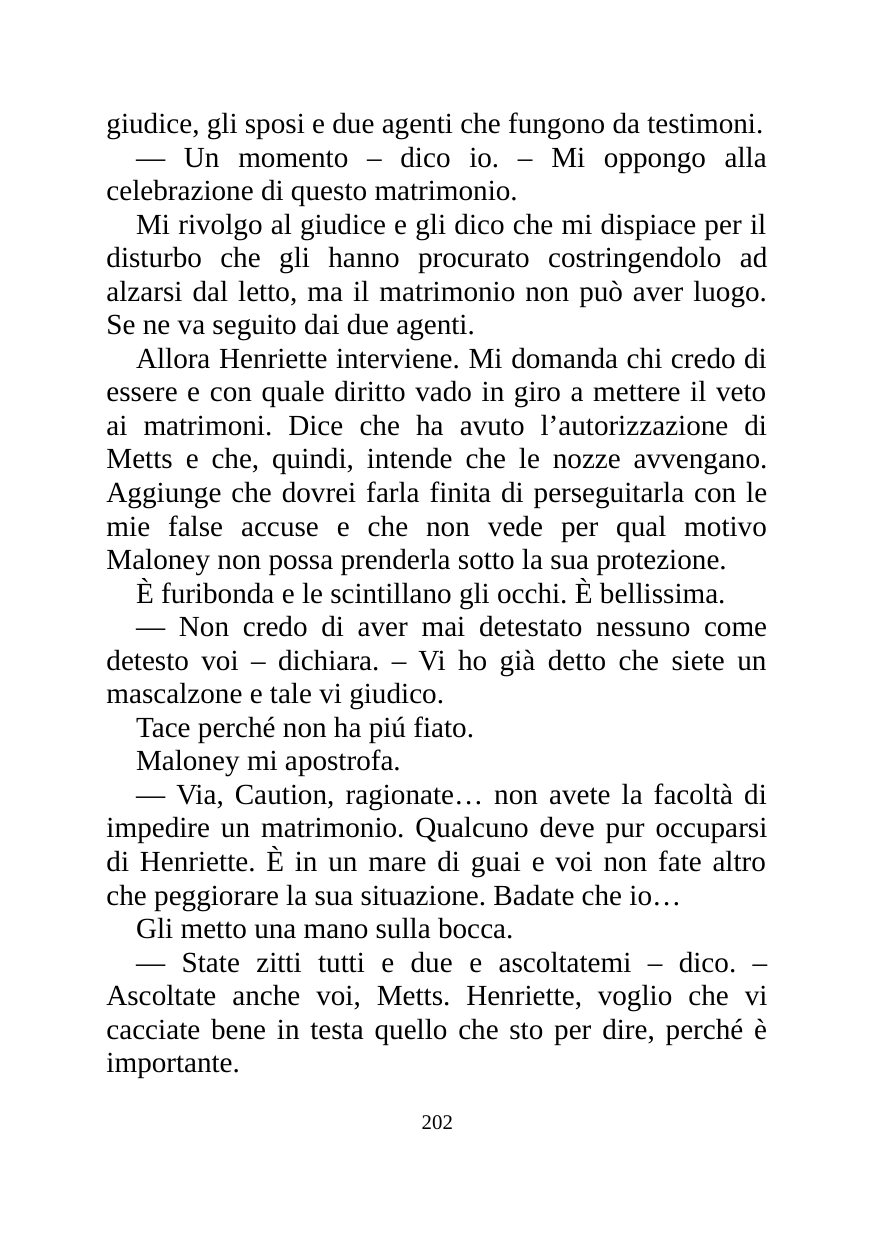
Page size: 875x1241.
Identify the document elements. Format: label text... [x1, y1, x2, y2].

text Tace perché non ha piú fiato. [106, 710, 768, 743]
text È furibonda e le scintillano gli occhi. È bellissima. [106, 576, 768, 609]
text Maloney mi apostrofa. [106, 743, 768, 777]
text — Non credo di aver mai detestato nessuno come detesto voi – dichiara. – Vi ho già detto che siete un mascalzone e tale vi giudico. [106, 609, 768, 710]
text Allora Henriette interviene. Mi domanda chi credo di essere e con quale diritto vado in giro a mettere il veto ai matrimoni. Dice che ha avuto l’autorizzazione di Metts e che, quindi, intende che le nozze avvengano. Aggiunge che dovrei farla finita di perseguitarla con le mie false accuse e che non vede per qual motivo Maloney non possa prenderla sotto la sua protezione. [106, 341, 768, 576]
text Gli metto una mano sulla bocca. [106, 911, 768, 945]
text Mi rivolgo al giudice e gli dico che mi dispiace per il disturbo che gli hanno procurato costringendolo ad alzarsi dal letto, ma il matrimonio non può aver luogo. Se ne va seguito dai due agenti. [106, 207, 768, 341]
text — Un momento – dico io. – Mi oppongo alla celebrazione di questo matrimonio. [106, 140, 768, 207]
text — State zitti tutti e due e ascoltatemi – dico. – Ascoltate anche voi, Metts. Henriette, voglio che vi cacciate bene in testa quello che sto per dire, perché è importante. [106, 945, 768, 1079]
text — Via, Caution, ragionate… non avete la facoltà di impedire un matrimonio. Qualcuno deve pur occuparsi di Henriette. È in un mare di guai e voi non fate altro che peggiorare la sua situazione. Badate che io… [106, 777, 768, 911]
text giudice, gli sposi e due agenti che fungono da testimoni. [106, 106, 768, 140]
